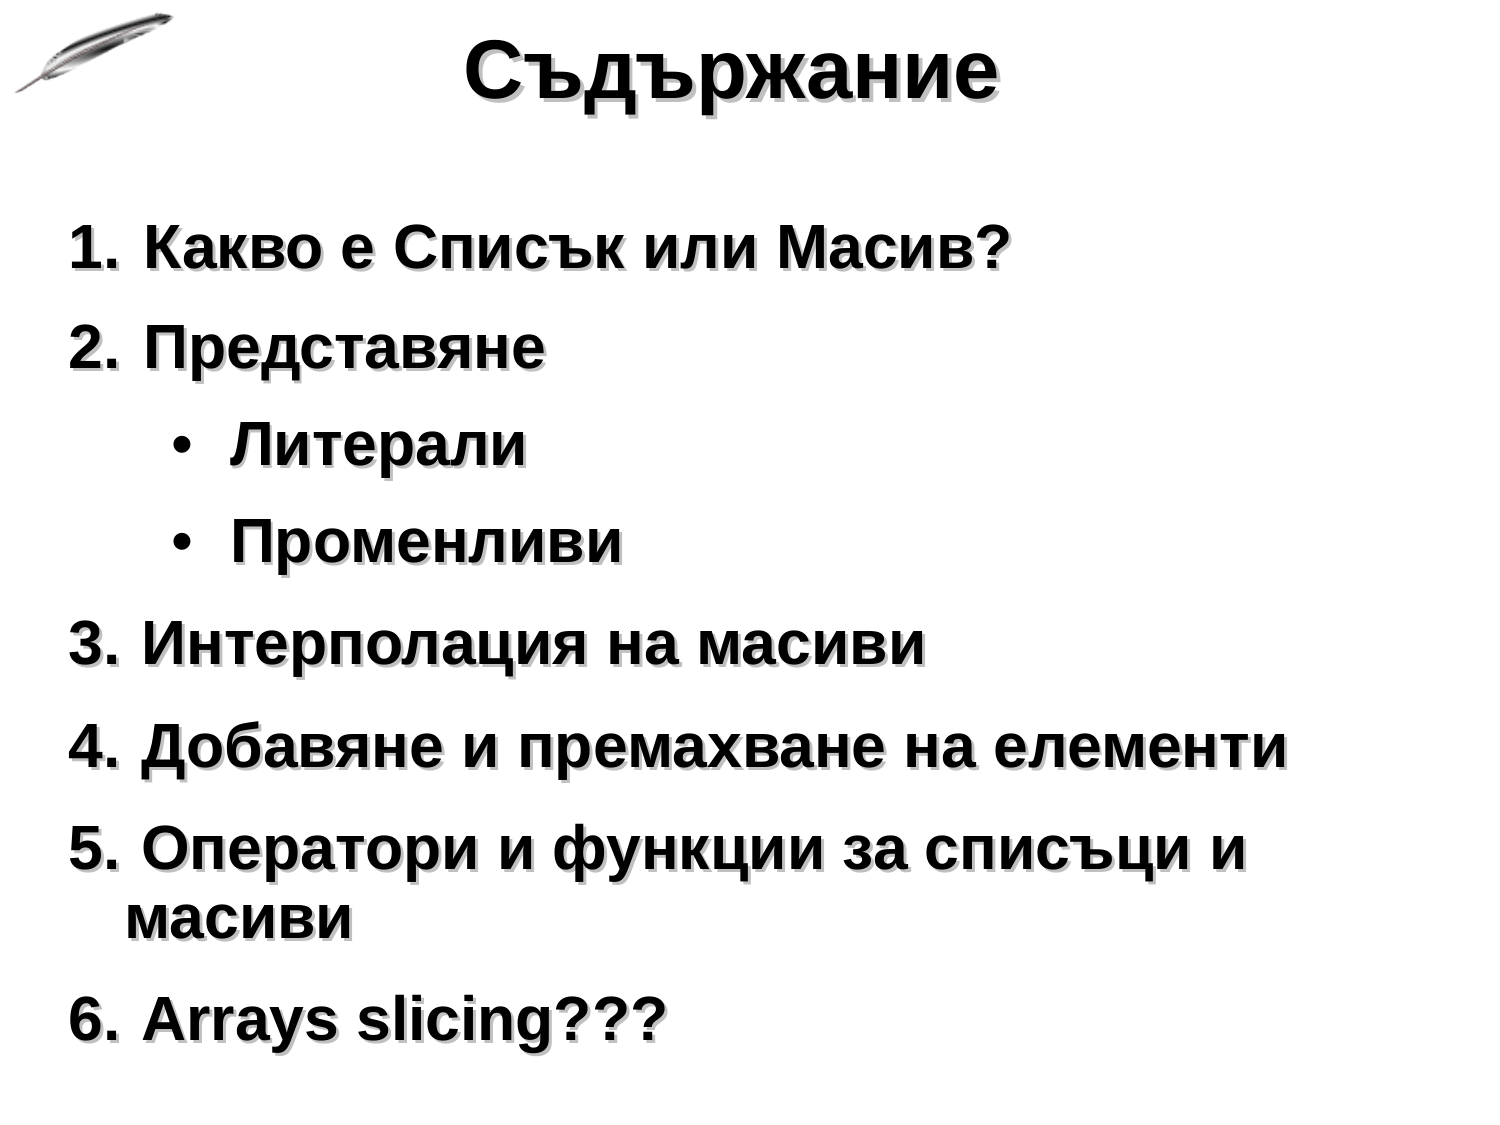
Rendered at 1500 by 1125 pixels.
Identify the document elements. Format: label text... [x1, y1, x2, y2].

list Какво е Списък или Масив? Представяне Литерали Променливи Интерполация на масиви Добавяне и премахване на елементи Оператори и функции за списъци и масиви Arrays slicing??? [53, 208, 1447, 1083]
picture [11, 11, 179, 95]
title Съдържание [448, 0, 1388, 150]
